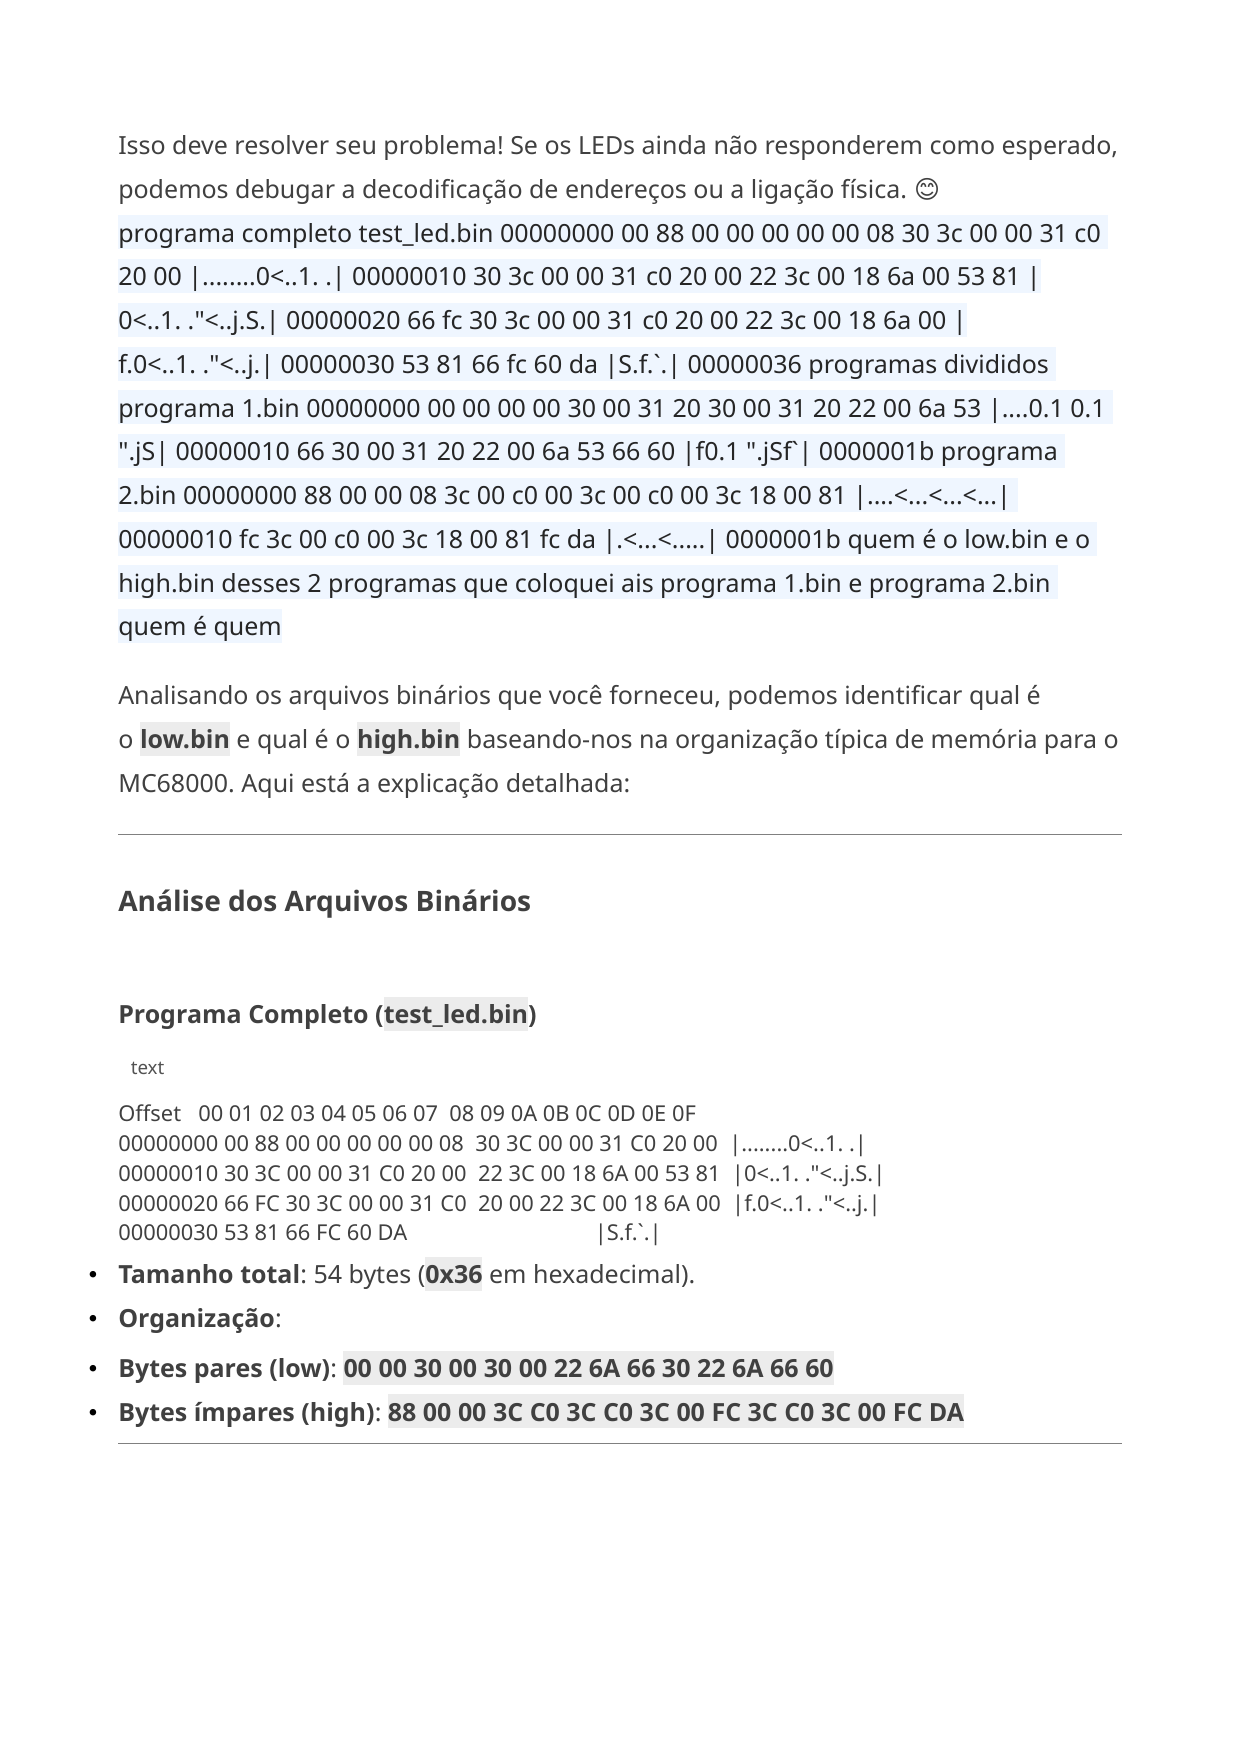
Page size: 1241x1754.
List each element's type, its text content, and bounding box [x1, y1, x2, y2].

list Organização: [118, 1291, 1122, 1335]
subtitle Programa Completo (test_led.bin) [118, 987, 1122, 1031]
text Offset 00 01 02 03 04 05 06 07 08 09 0A 0B 0C 0D 0E 0F [118, 1098, 1122, 1128]
text programa completo test_led.bin 00000000 00 88 00 00 00 00 00 08 30 3c 00 00 31 c0 20 00 |........0<..1. .| 00000010 30 3c 00 00 31 c0 20 00 22 3c 00 18 6a 00 53 81 |0<..1. ."<..j.S.| 00000020 66 fc 30 3c 00 00 31 c0 20 00 22 3c 00 18 6a 00 |f.0<..1. ."<..j.| 00000030 53 81 66 fc 60 da |S.f.`.| 00000036 programas divididos programa 1.bin 00000000 00 00 00 00 30 00 31 20 30 00 31 20 22 00 6a 53 |....0.1 0.1 ".jS| 00000010 66 30 00 31 20 22 00 6a 53 66 60 |f0.1 ".jSf`| 0000001b programa 2.bin 00000000 88 00 00 08 3c 00 c0 00 3c 00 c0 00 3c 18 00 81 |....<...<...<...| 00000010 fc 3c 00 c0 00 3c 18 00 81 fc da |.<...<.....| 0000001b quem é o low.bin e o high.bin desses 2 programas que coloquei ais programa 1.bin e programa 2.bin quem é quem [118, 206, 1122, 643]
text 00000030 53 81 66 FC 60 DA |S.f.`.| [118, 1217, 1122, 1247]
text 00000020 66 FC 30 3C 00 00 31 C0 20 00 22 3C 00 18 6A 00 |f.0<..1. ."<..j.| [118, 1188, 1122, 1217]
text text [131, 1051, 1122, 1079]
list Bytes pares (low): 00 00 30 00 30 00 22 6A 66 30 22 6A 66 60 [118, 1341, 1122, 1385]
text 00000010 30 3C 00 00 31 C0 20 00 22 3C 00 18 6A 00 53 81 |0<..1. ."<..j.S.| [118, 1158, 1122, 1188]
list Tamanho total: 54 bytes (0x36 em hexadecimal). [118, 1247, 1122, 1291]
text Isso deve resolver seu problema! Se os LEDs ainda não responderem como esperado, podemos debugar a decodificação de endereços ou a ligação física. 😊 [118, 118, 1122, 206]
text 00000000 00 88 00 00 00 00 00 08 30 3C 00 00 31 C0 20 00 |........0<..1. .| [118, 1128, 1122, 1158]
subtitle Análise dos Arquivos Binários [118, 881, 1122, 920]
list Bytes ímpares (high): 88 00 00 3C C0 3C C0 3C 00 FC 3C C0 3C 00 FC DA [118, 1385, 1122, 1428]
text Analisando os arquivos binários que você forneceu, podemos identificar qual é o low.bin e qual é o high.bin baseando-nos na organização típica de memória para o MC68000. Aqui está a explicação detalhada: [118, 668, 1122, 799]
